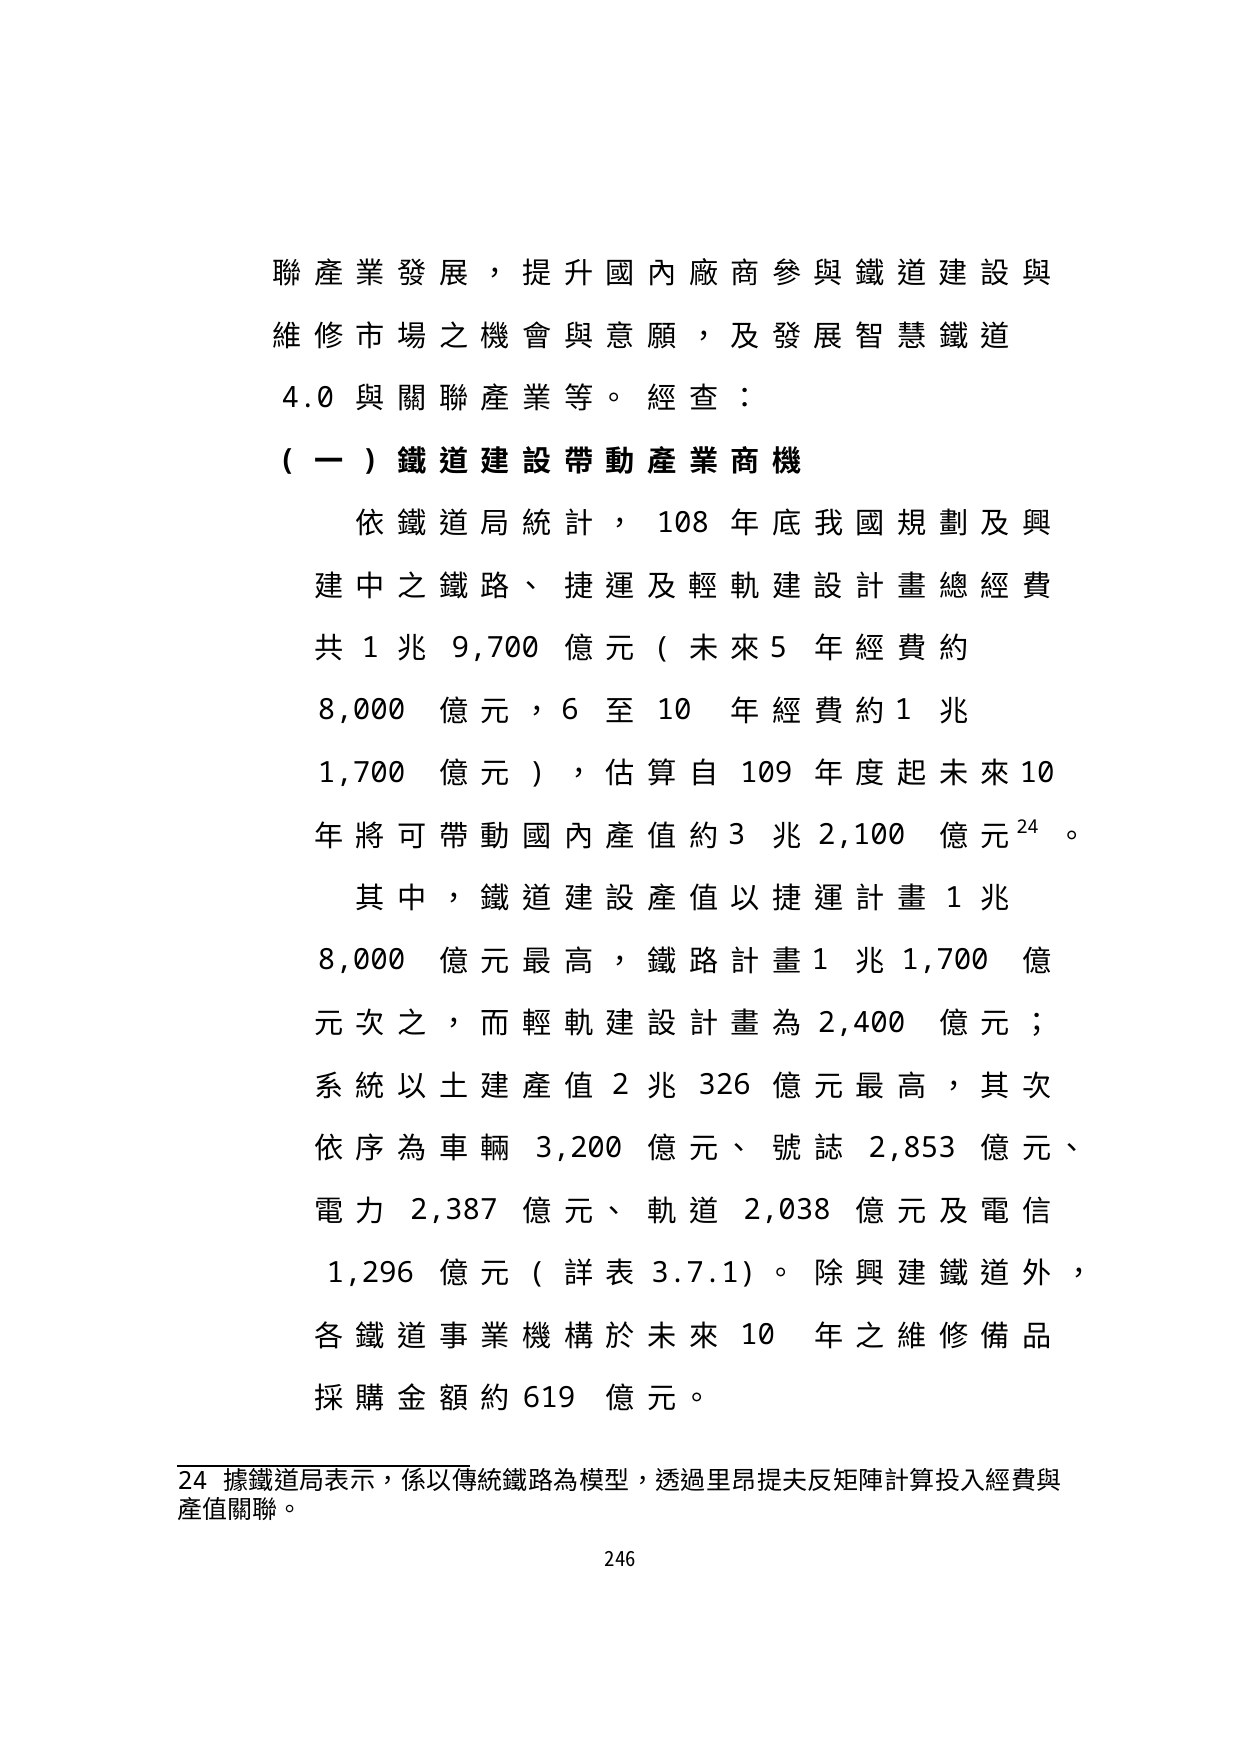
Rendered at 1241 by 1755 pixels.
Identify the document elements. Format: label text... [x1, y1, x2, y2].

text 聯產業發展，提升國內廠商參與鐵道建設與維修市場之機會與意願，及發展智慧鐵道4.0與關聯產業等。經查： [242, 229, 1058, 417]
text (一)鐵道建設帶動產業商機 [242, 417, 1058, 479]
text 依鐵道局統計，108年底我國規劃及興建中之鐵路、捷運及輕軌建設計畫總經費共1兆9,700億元(未來5 年經費約8,000 億元，6 至10 年經費約1 兆1,700 億元)，估算自109年度起未來10 年將可帶動國內產值約3 兆2,100 億元。 [271, 479, 1058, 854]
text 其中，鐵道建設產值以捷運計畫1兆8,000 億元最高，鐵路計畫1 兆1,700 億元次之，而輕軌建設計畫為2,400 億元；系統以土建產值2兆326億元最高，其次依序為車輛3,200億元、號誌2,853億元、電力2,387億元、軌道2,038億元及電信1,296億元(詳表3.7.1)。除興建鐵道外，各鐵道事業機構於未來10 年之維修備品採購金額約619 億元。 [271, 854, 1058, 1417]
text 據鐵道局表示，係以傳統鐵路為模型，透過里昂提夫反矩陣計算投入經費與產值關聯。 [177, 1466, 1063, 1525]
